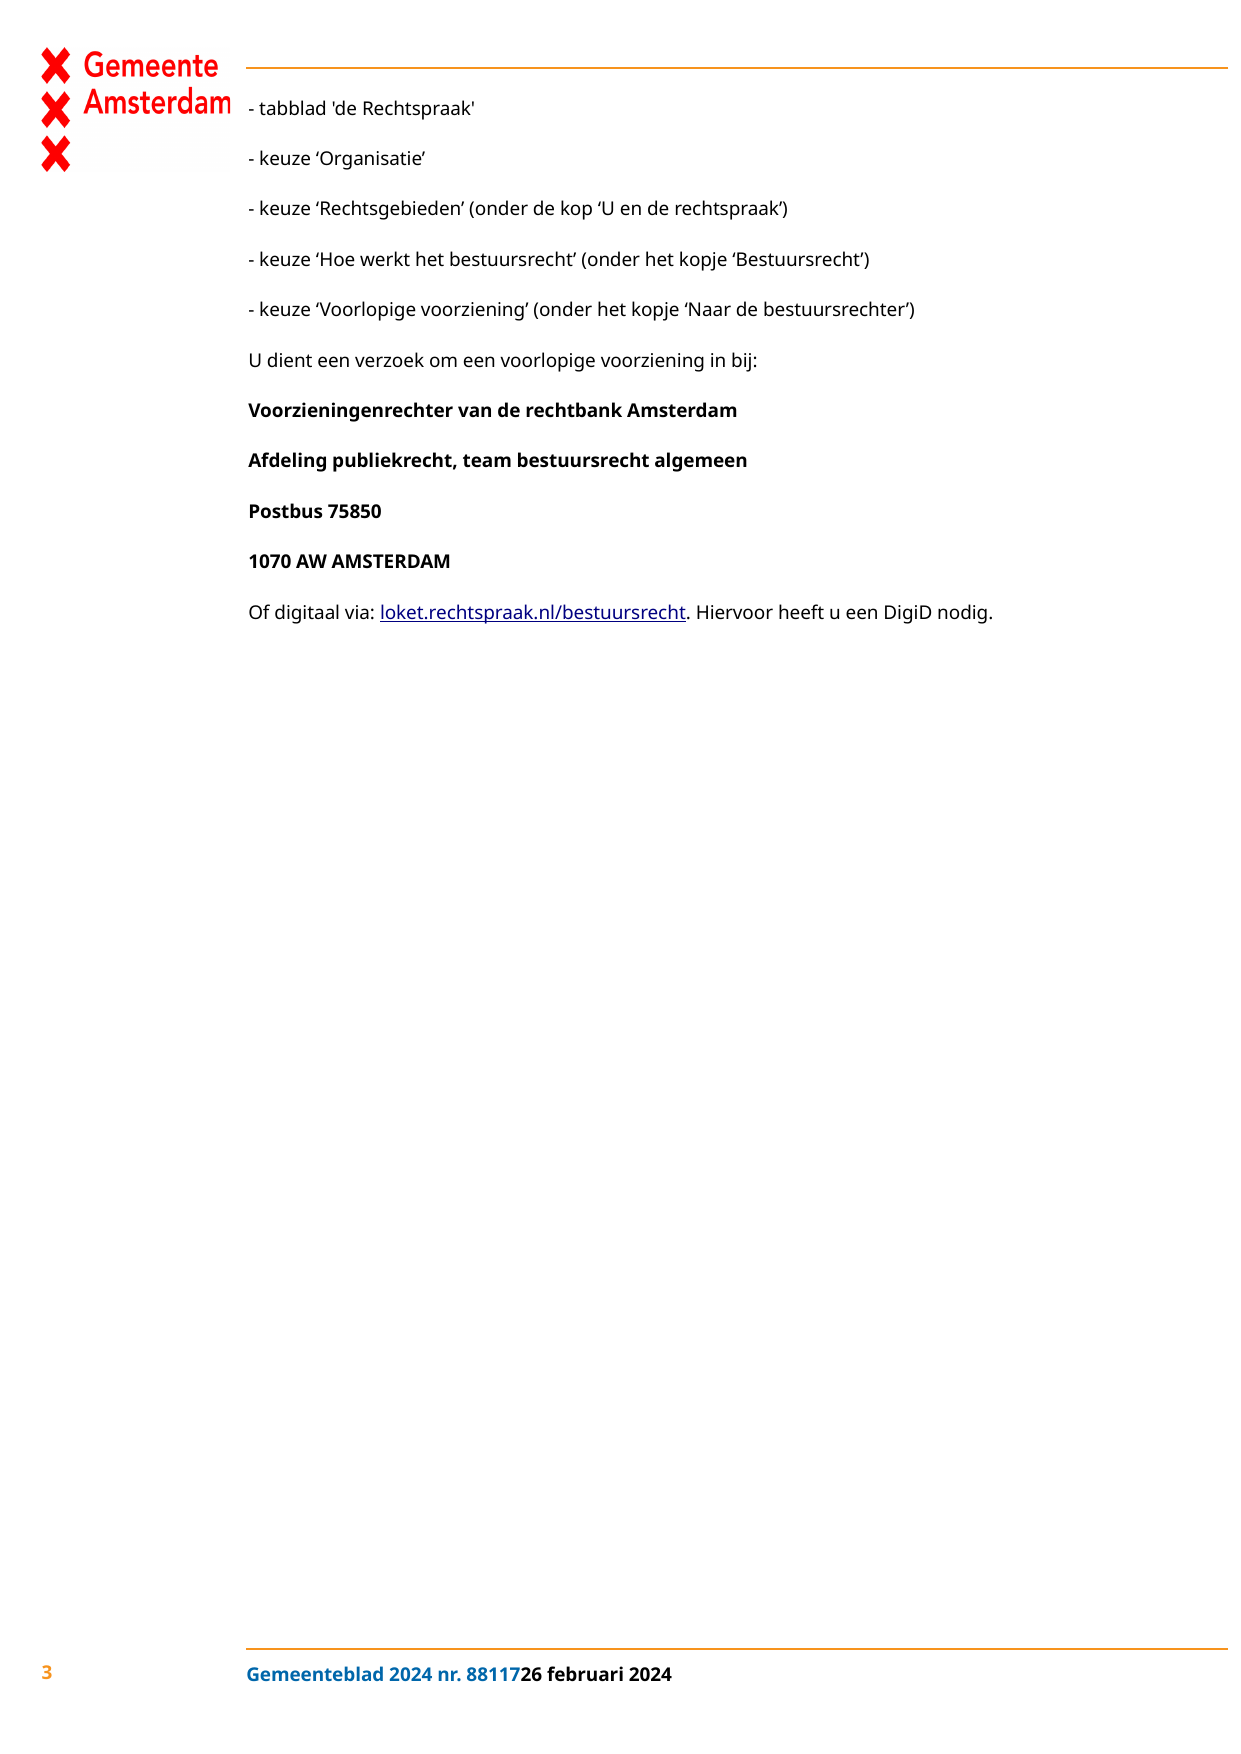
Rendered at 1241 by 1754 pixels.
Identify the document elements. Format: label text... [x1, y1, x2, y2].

text - keuze ‘Rechtsgebieden’ (onder de kop ‘U en de rechtspraak’) [248, 196, 1152, 221]
text Of digitaal via: loket.rechtspraak.nl/bestuursrecht. Hiervoor heeft u een DigiD nodig. [248, 599, 1152, 625]
text U dient een verzoek om een voorlopige voorziening in bij: [248, 347, 1152, 373]
text Afdeling publiekrecht, team bestuursrecht algemeen [248, 448, 1152, 473]
text 1070 AW AMSTERDAM [248, 548, 1152, 574]
picture [41, 47, 231, 172]
text - tabblad 'de Rechtspraak' [248, 95, 1152, 121]
text - keuze ‘Voorlopige voorziening’ (onder het kopje ‘Naar de bestuursrechter’) [248, 296, 1152, 322]
text Postbus 75850 [248, 498, 1152, 524]
text - keuze ‘Organisatie’ [248, 145, 1152, 171]
text - keuze ‘Hoe werkt het bestuursrecht’ (onder het kopje ‘Bestuursrecht’) [248, 246, 1152, 272]
text Voorzieningenrechter van de rechtbank Amsterdam [248, 397, 1152, 423]
